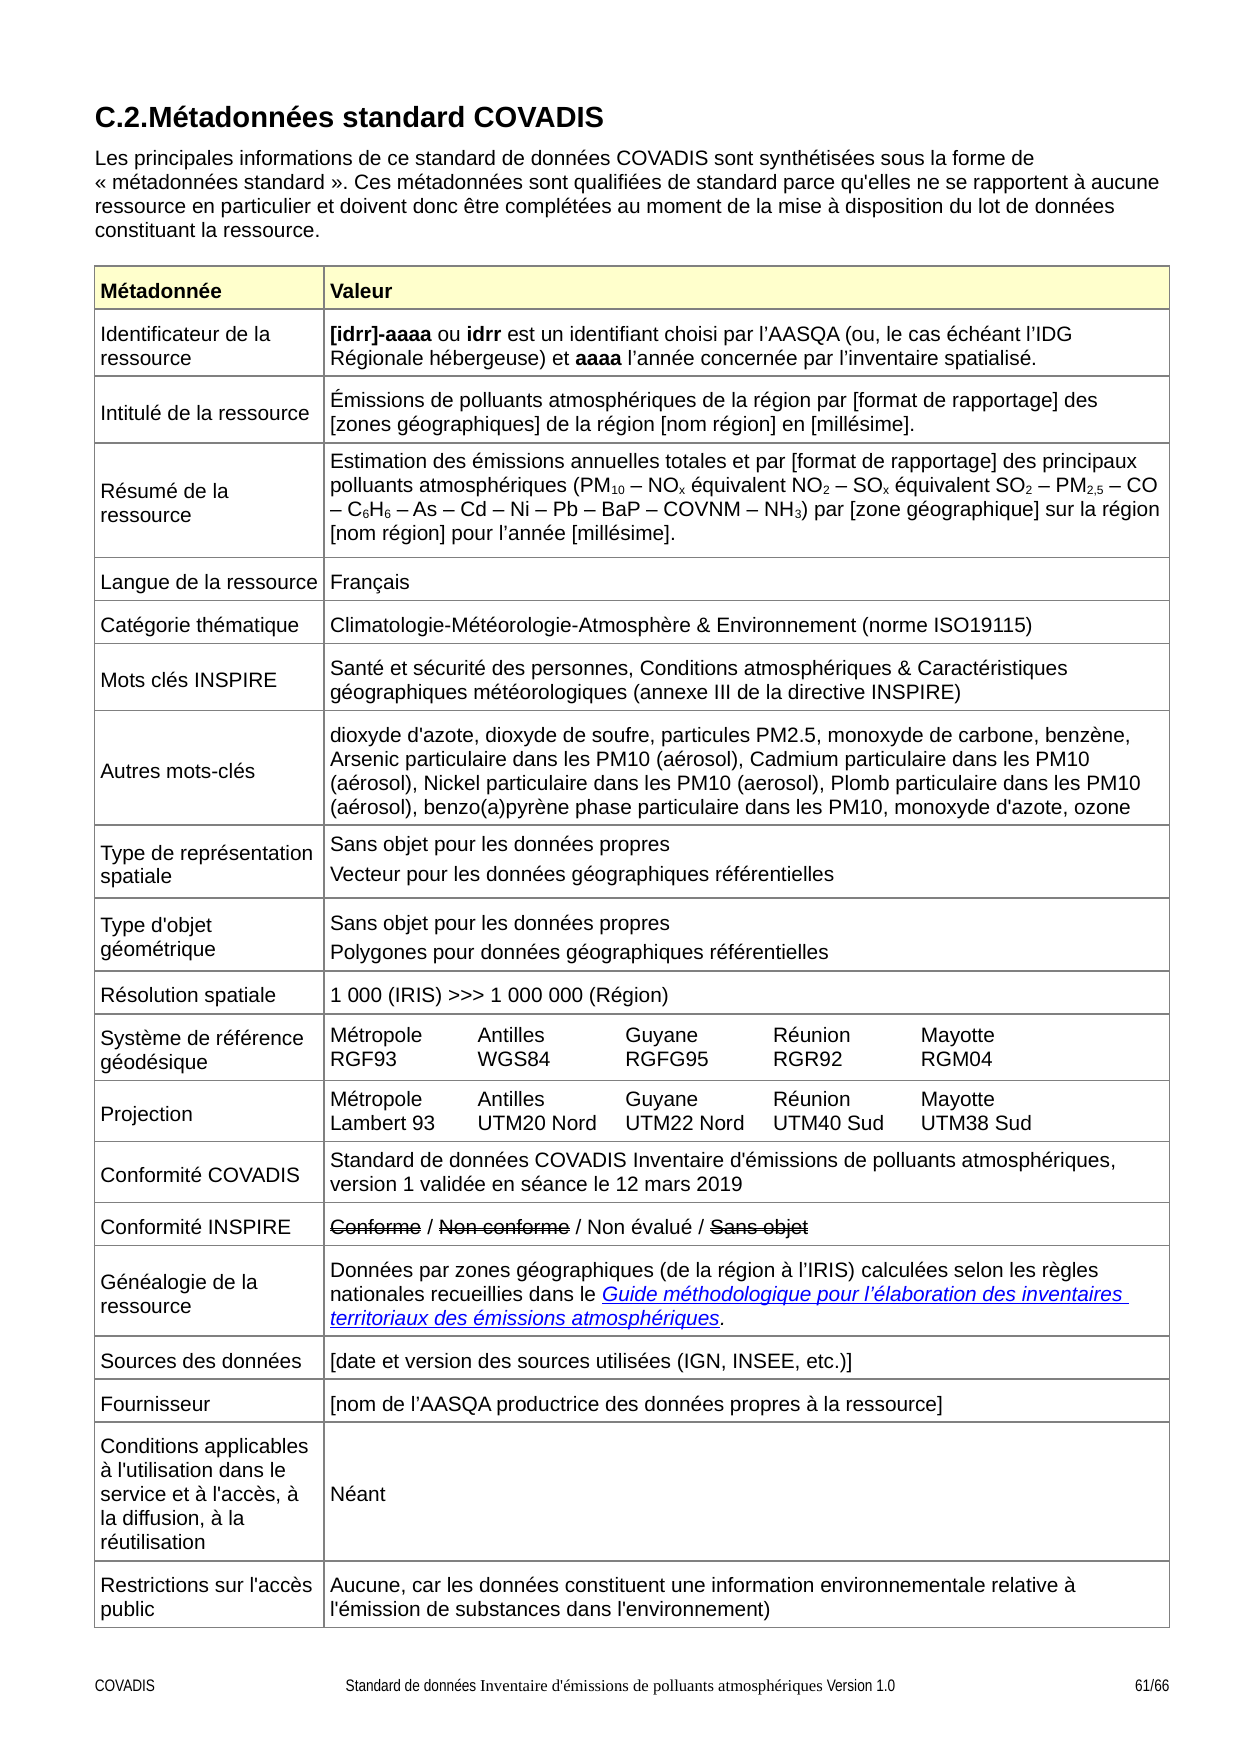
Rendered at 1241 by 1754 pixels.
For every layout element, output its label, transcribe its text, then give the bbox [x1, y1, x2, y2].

table_cell Français [325, 558, 1169, 600]
table_cell Mots clés INSPIRE [95, 644, 323, 709]
table_cell Standard de données COVADIS Inventaire d'émissions de polluants atmosphériques, version 1 validée en séance le 12 mars 2019 [325, 1142, 1169, 1202]
table_cell Type de représentation spatiale [95, 826, 323, 897]
table_cell Estimation des émissions annuelles totales et par [format de rapportage] des principaux polluants atmosphériques (PM10 – NOx équivalent NO2 – SOx équivalent SO2 – PM2,5 – CO – C6H6 – As – Cd – Ni – Pb – BaP – COVNM – NH3) par [zone géographique] sur la région [nom région] pour l’année [millésime]. [325, 444, 1169, 557]
table_cell Conformité INSPIRE [95, 1203, 323, 1244]
table_cell Fournisseur [95, 1380, 323, 1421]
table_cell Conforme / Non conforme / Non évalué / Sans objet [325, 1203, 1169, 1244]
table_cell Système de référence géodésique [95, 1015, 323, 1080]
table_cell Langue de la ressource [95, 558, 323, 600]
table_cell Restrictions sur l'accès public [95, 1562, 323, 1627]
table_cell Néant [325, 1423, 1169, 1560]
table_cell Intitulé de la ressource [95, 377, 323, 442]
subtitle Métadonnées standard COVADIS [94, 100, 1169, 134]
table_cell Identificateur de la ressource [95, 310, 323, 375]
table_cell Projection [95, 1081, 323, 1141]
table_cell 1 000 (IRIS) >>> 1 000 000 (Région) [325, 972, 1169, 1013]
table_cell Sans objet pour les données propres Vecteur pour les données géographiques référentielles [325, 826, 1169, 897]
text Les principales informations de ce standard de données COVADIS sont synthétisées sous la forme de « métadonnées standard ». Ces métadonnées sont qualifiées de standard parce qu'elles ne se rapportent à aucune ressource en particulier et doivent donc être complétées au moment de la mise à disposition du lot de données constituant la ressource. [94, 146, 1169, 242]
table_cell Données par zones géographiques (de la région à l’IRIS) calculées selon les règles nationales recueillies dans le Guide méthodologique pour l’élaboration des inventaires territoriaux des émissions atmosphériques. [325, 1246, 1169, 1335]
table_cell Résumé de la ressource [95, 444, 323, 557]
table_cell Climatologie-Météorologie-Atmosphère & Environnement (norme ISO19115) [325, 601, 1169, 643]
table_cell Conformité COVADIS [95, 1142, 323, 1202]
table_cell Type d'objet géométrique [95, 899, 323, 970]
table_cell Santé et sécurité des personnes, Conditions atmosphériques & Caractéristiques géographiques météorologiques (annexe III de la directive INSPIRE) [325, 644, 1169, 709]
table_cell Aucune, car les données constituent une information environnementale relative à l'émission de substances dans l'environnement) [325, 1562, 1169, 1627]
table_cell Sans objet pour les données propres Polygones pour données géographiques référentielles [325, 899, 1169, 970]
table_cell Résolution spatiale [95, 972, 323, 1013]
table_cell Métropole Antilles Guyane Réunion Mayotte RGF93 WGS84 RGFG95 RGR92 RGM04 [325, 1015, 1169, 1080]
table_cell dioxyde d'azote, dioxyde de soufre, particules PM2.5, monoxyde de carbone, benzène, Arsenic particulaire dans les PM10 (aérosol), Cadmium particulaire dans les PM10 (aérosol), Nickel particulaire dans les PM10 (aerosol), Plomb particulaire dans les PM10 (aérosol), benzo(a)pyrène phase particulaire dans les PM10, monoxyde d'azote, ozone [325, 711, 1169, 824]
table_cell Catégorie thématique [95, 601, 323, 643]
table_header Métadonnée [95, 267, 323, 308]
table_cell Généalogie de la ressource [95, 1246, 323, 1335]
table_cell [nom de l’AASQA productrice des données propres à la ressource] [325, 1380, 1169, 1421]
table_header Valeur [325, 267, 1169, 308]
table_cell Autres mots-clés [95, 711, 323, 824]
table_cell Conditions applicables à l'utilisation dans le service et à l'accès, à la diffusion, à la réutilisation [95, 1423, 323, 1560]
table_cell Sources des données [95, 1337, 323, 1378]
table_cell [date et version des sources utilisées (IGN, INSEE, etc.)] [325, 1337, 1169, 1378]
table_cell [idrr]-aaaa ou idrr est un identifiant choisi par l’AASQA (ou, le cas échéant l’IDG Régionale hébergeuse) et aaaa l’année concernée par l’inventaire spatialisé. [325, 310, 1169, 375]
table_cell Émissions de polluants atmosphériques de la région par [format de rapportage] des [zones géographiques] de la région [nom région] en [millésime]. [325, 377, 1169, 442]
table_cell Métropole Antilles Guyane Réunion Mayotte Lambert 93 UTM20 Nord UTM22 Nord UTM40 Sud UTM38 Sud [325, 1081, 1169, 1141]
